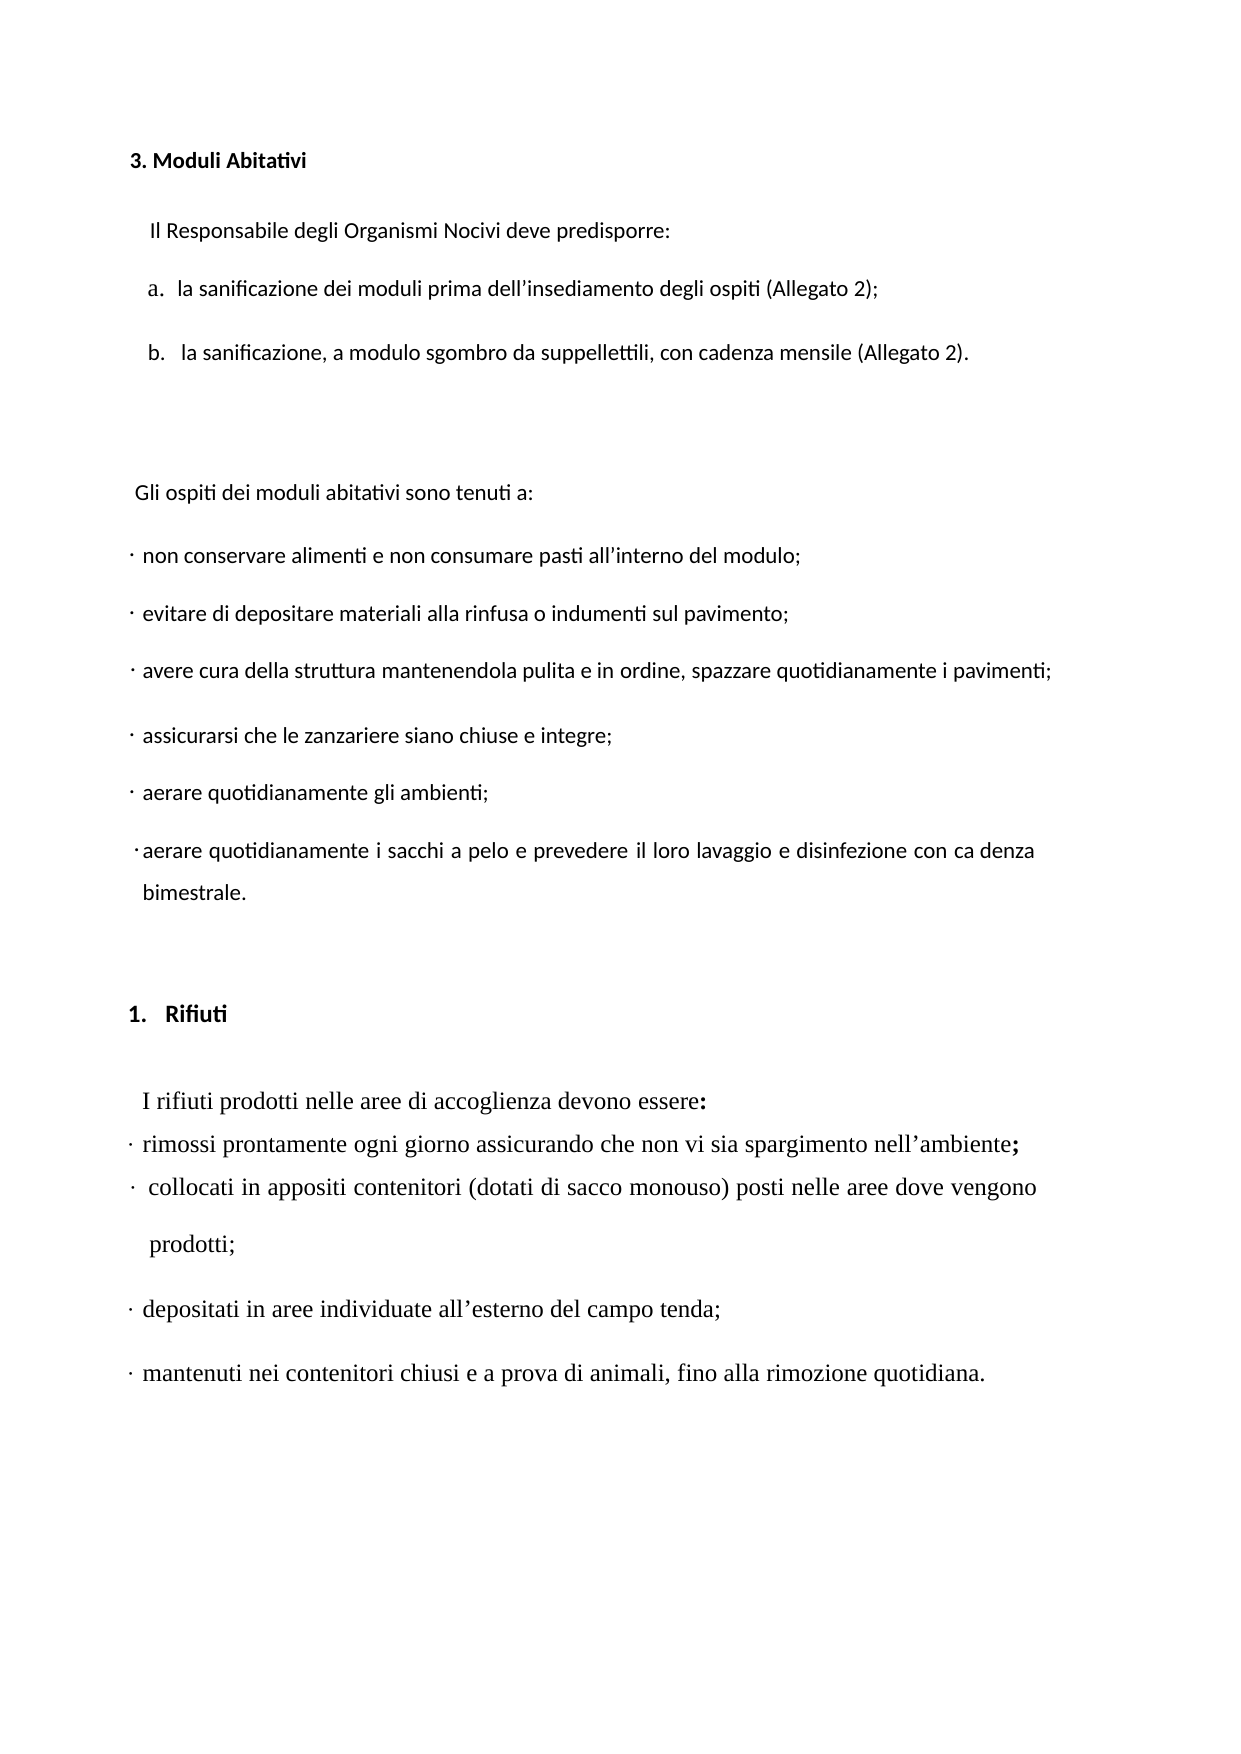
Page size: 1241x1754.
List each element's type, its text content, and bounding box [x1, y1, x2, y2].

text I rifiuti prodotti nelle aree di accoglienza devono essere: [98, 1086, 1240, 1115]
list mantenuti nei contenitori chiusi e a prova di animali, fino alla rimozione quotidiana. [128, 1358, 1240, 1386]
list prodotti; [142, 1229, 1122, 1258]
text Il Responsabile degli Organismi Nocivi deve predisporre: [98, 216, 1240, 244]
list rimossi prontamente ogni giorno assicurando che non vi sia spargimento nell’ambiente; [128, 1129, 1240, 1158]
text Gli ospiti dei moduli abitativi sono tenuti a: [83, 478, 1064, 506]
subtitle Rifiuti [128, 998, 1240, 1029]
list b. la sanificazione, a modulo sgombro da suppellettili, con cadenza mensile (Allegato 2). [105, 338, 1066, 366]
list la sanificazione dei moduli prima dell’insediamento degli ospiti (Allegato 2); [147, 273, 1240, 302]
list aerare quotidianamente i sacchi a pelo e prevedere il loro lavaggio e disinfezione con ca denza bimestrale. [133, 835, 1123, 906]
list collocati in appositi contenitori (dotati di sacco monouso) posti nelle aree dove vengono [130, 1172, 1123, 1201]
list evitare di depositare materiali alla rinfusa o indumenti sul pavimento; [128, 598, 1240, 627]
list aerare quotidianamente gli ambienti; [128, 777, 1240, 806]
list non conservare alimenti e non consumare pasti all’interno del modulo; [128, 541, 1240, 569]
list depositati in aree individuate all’esterno del campo tenda; [128, 1294, 1240, 1322]
list avere cura della struttura mantenendola pulita e in ordine, spazzare quotidianamente i pavimenti; [129, 655, 1122, 684]
subtitle 3. Moduli Abitativi [83, 146, 1240, 174]
list assicurarsi che le zanzariere siano chiuse e integre; [128, 720, 1240, 749]
